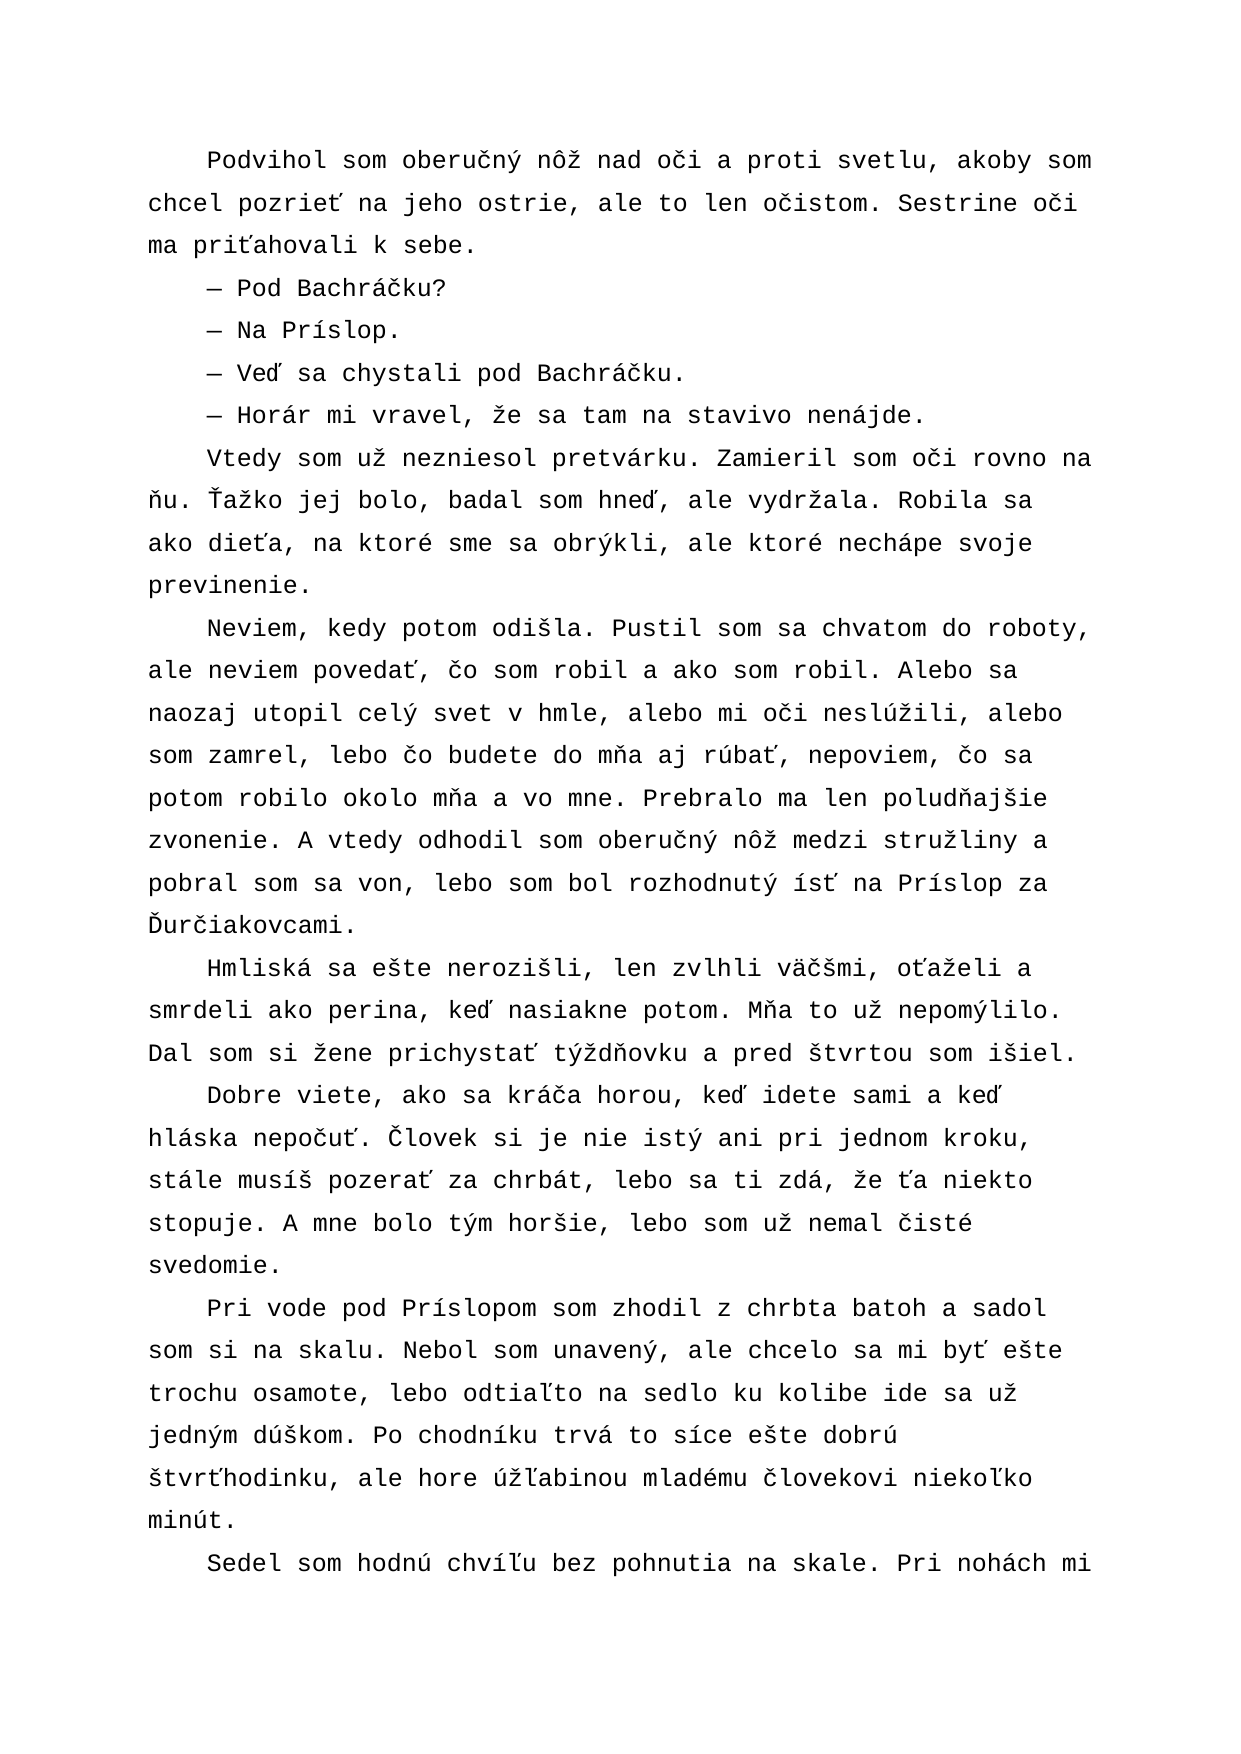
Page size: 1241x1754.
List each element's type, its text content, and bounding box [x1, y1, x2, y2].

text Neviem, kedy potom odišla. Pustil som sa chvatom do roboty, ale neviem povedať, čo som robil a ako som robil. Alebo sa naozaj utopil celý svet v hmle, alebo mi oči neslúžili, alebo som zamrel, lebo čo budete do mňa aj rúbať, nepoviem, čo sa potom robilo okolo mňa a vo mne. Prebralo ma len poludňajšie zvonenie. A vtedy odhodil som oberučný nôž medzi stružliny a pobral som sa von, lebo som bol rozhodnutý ísť na Príslop za Ďurčiakovcami. [148, 615, 1092, 941]
text — Pod Bachráčku? [148, 275, 1092, 303]
text — Na Príslop. [148, 318, 1092, 346]
text — Veď sa chystali pod Bachráčku. [148, 360, 1092, 388]
text Vtedy som už nezniesol pretvárku. Zamieril som oči rovno na ňu. Ťažko jej bolo, badal som hneď, ale vydržala. Robila sa ako dieťa, na ktoré sme sa obrýkli, ale ktoré nechápe svoje previnenie. [148, 445, 1092, 601]
text Pri vode pod Príslopom som zhodil z chrbta batoh a sadol som si na skalu. Nebol som unavený, ale chcelo sa mi byť ešte trochu osamote, lebo odtiaľto na sedlo ku kolibe ide sa už jedným dúškom. Po chodníku trvá to síce ešte dobrú štvrťhodinku, ale hore úžľabinou mladému človekovi niekoľko minút. [148, 1295, 1092, 1536]
text — Horár mi vravel, že sa tam na stavivo nenájde. [148, 403, 1092, 431]
text Sedel som hodnú chvíľu bez pohnutia na skale. Pri nohách mi [148, 1550, 1092, 1578]
text Dobre viete, ako sa kráča horou, keď idete sami a keď hláska nepočuť. Človek si je nie istý ani pri jednom kroku, stále musíš pozerať za chrbát, lebo sa ti zdá, že ťa niekto stopuje. A mne bolo tým horšie, lebo som už nemal čisté svedomie. [148, 1083, 1092, 1281]
text Podvihol som oberučný nôž nad oči a proti svetlu, akoby som chcel pozrieť na jeho ostrie, ale to len očistom. Sestrine oči ma priťahovali k sebe. [148, 148, 1092, 261]
text Hmliská sa ešte nerozišli, len zvlhli väčšmi, oťaželi a smrdeli ako perina, keď nasiakne potom. Mňa to už nepomýlilo. Dal som si žene prichystať týždňovku a pred štvrtou som išiel. [148, 955, 1092, 1068]
